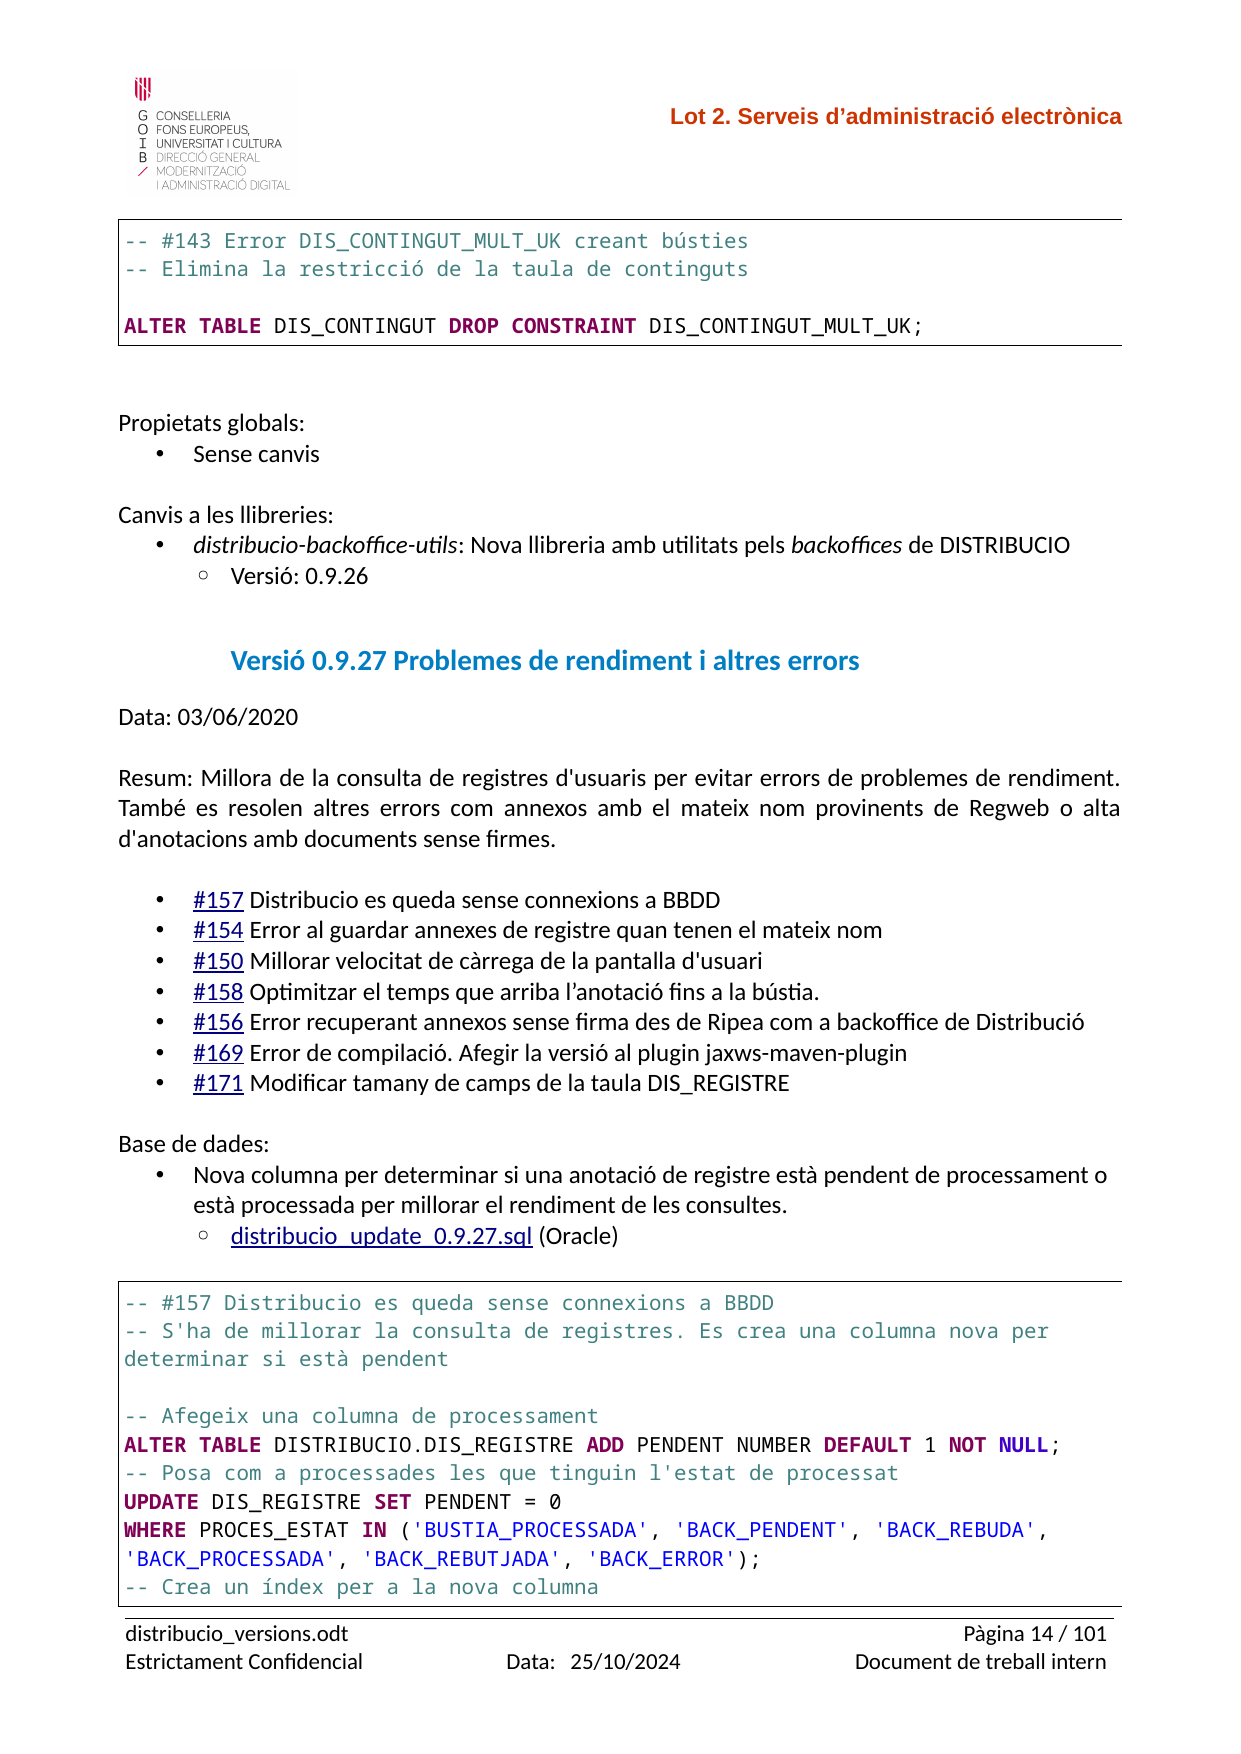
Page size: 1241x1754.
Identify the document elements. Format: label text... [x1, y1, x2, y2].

list #169 Error de compilació. Afegir la versió al plugin jaxws-maven-plugin [156, 1037, 1122, 1067]
list distribucio-backoffice-utils: Nova llibreria amb utilitats pels backoffices de DISTRIBUCIO [156, 529, 1122, 560]
table_header -- #143 Error DIS_CONTINGUT_MULT_UK creant bústies -- Elimina la restricció de la taula de continguts ALTER TABLE DIS_CONTINGUT DROP CONSTRAINT DIS_CONTINGUT_MULT_UK; [119, 220, 1122, 345]
text Propietats globals: [118, 407, 1122, 438]
table_header -- #157 Distribucio es queda sense connexions a BBDD -- S'ha de millorar la consulta de registres. Es crea una columna nova per determinar si està pendent -- Afegeix una columna de processament ALTER TABLE DISTRIBUCIO.DIS_REGISTRE ADD PENDENT NUMBER DEFAULT 1 NOT NULL; -- Posa com a processades les que tinguin l'estat de processat UPDATE DIS_REGISTRE SET PENDENT = 0 WHERE PROCES_ESTAT IN ('BUSTIA_PROCESSADA', 'BACK_PENDENT', 'BACK_REBUDA', 'BACK_PROCESSADA', 'BACK_REBUTJADA', 'BACK_ERROR'); -- Crea un índex per a la nova columna [119, 1282, 1122, 1606]
list #156 Error recuperant annexos sense firma des de Ripea com a backoffice de Distribució [156, 1006, 1122, 1037]
list #150 Millorar velocitat de càrrega de la pantalla d'usuari [156, 945, 1122, 976]
list #157 Distribucio es queda sense connexions a BBDD [156, 884, 1122, 915]
list Versió: 0.9.26 [193, 560, 1122, 591]
text Canvis a les llibreries: [118, 499, 1122, 529]
list distribucio_update_0.9.27.sql (Oracle) [193, 1220, 1122, 1250]
text Resum: Millora de la consulta de registres d'usuaris per evitar errors de problemes de rendiment. També es resolen altres errors com annexos amb el mateix nom provinents de Regweb o alta d'anotacions amb documents sense firmes. [118, 762, 1122, 854]
subtitle Versió 0.9.27 Problemes de rendiment i altres errors [153, 642, 1122, 677]
list #154 Error al guardar annexes de registre quan tenen el mateix nom [156, 915, 1122, 945]
list #158 Optimitzar el temps que arriba l’anotació fins a la bústia. [156, 976, 1122, 1006]
list #171 Modificar tamany de camps de la taula DIS_REGISTRE [156, 1067, 1122, 1098]
text Base de dades: [118, 1128, 1122, 1159]
picture [126, 70, 299, 197]
list Nova columna per determinar si una anotació de registre està pendent de processament o està processada per millorar el rendiment de les consultes. [156, 1159, 1122, 1220]
text Data: 03/06/2020 [118, 701, 1122, 732]
list Sense canvis [156, 438, 1122, 468]
